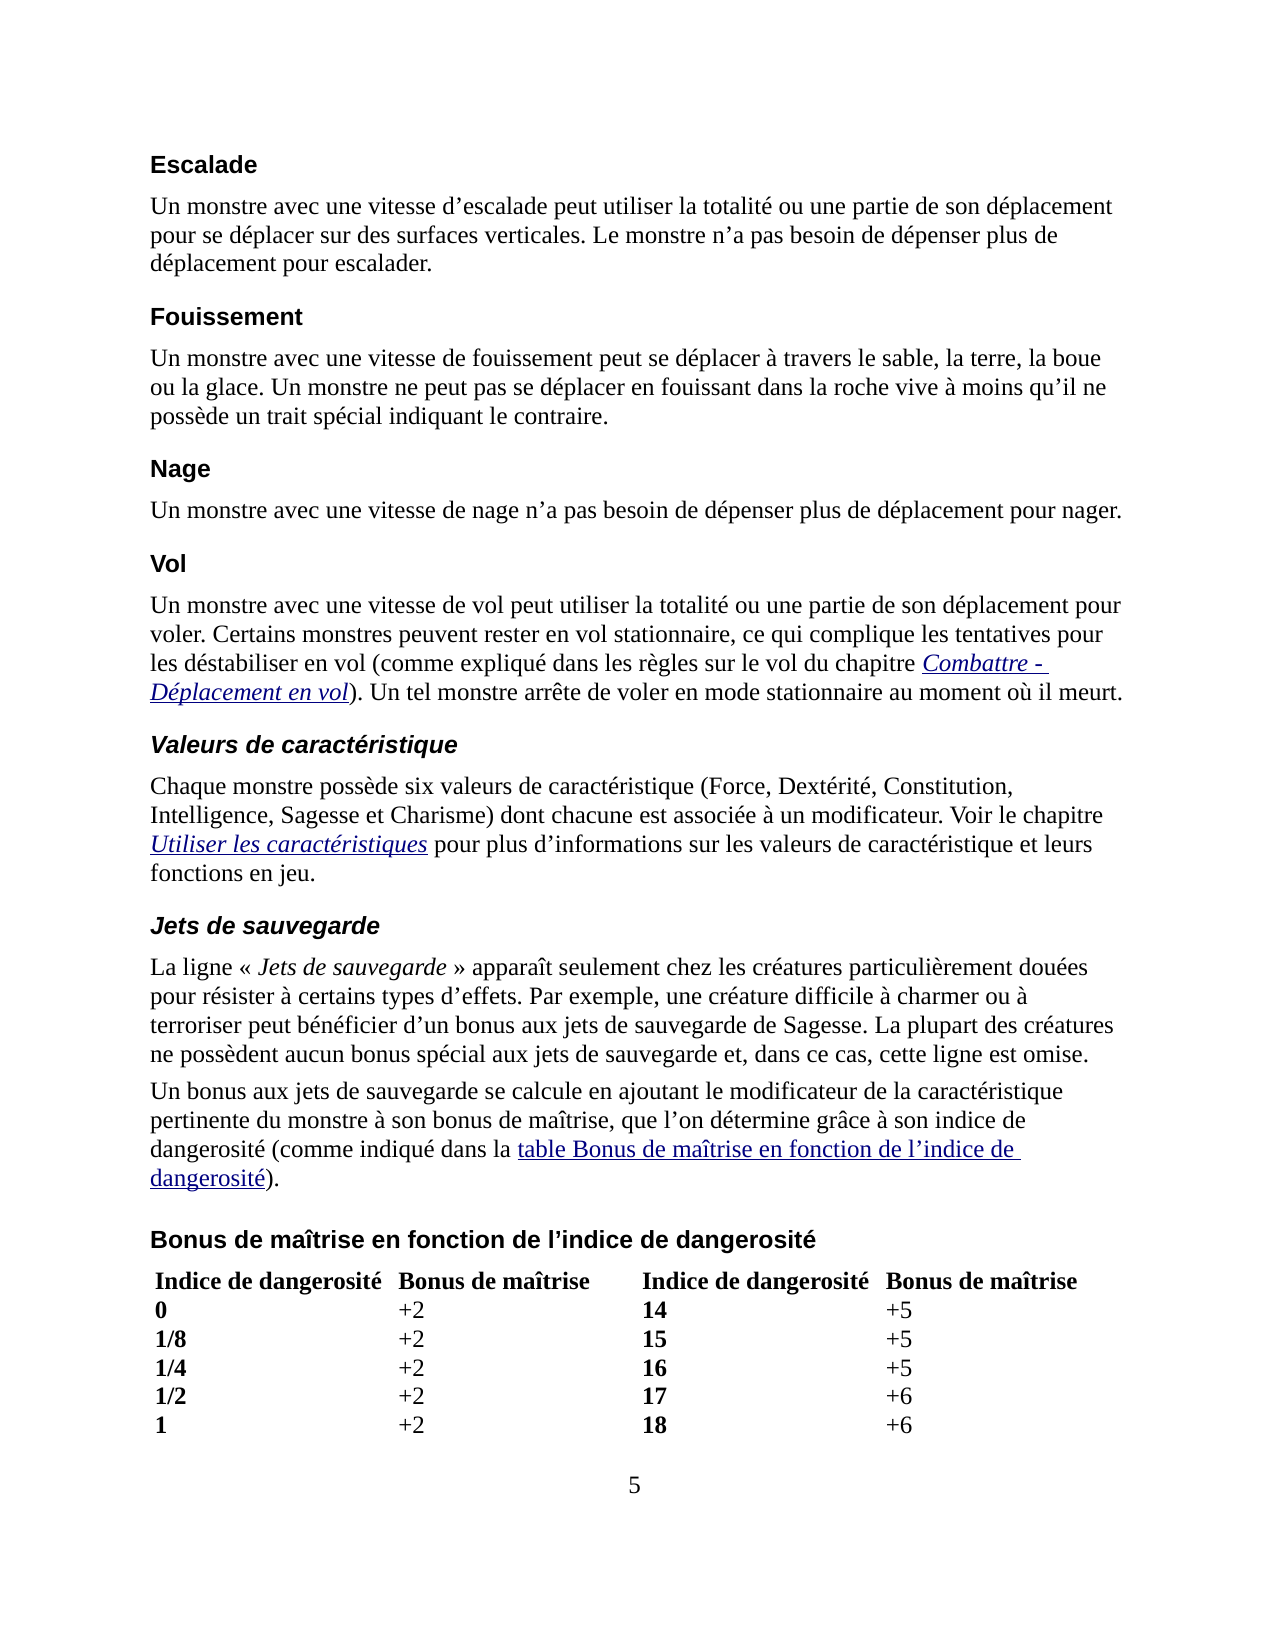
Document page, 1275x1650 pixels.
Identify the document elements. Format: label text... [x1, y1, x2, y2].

table_cell +5 [881, 1353, 1125, 1381]
table_header Bonus de maîtrise [394, 1266, 637, 1295]
table_cell 1 [150, 1410, 394, 1439]
text Un bonus aux jets de sauvegarde se calcule en ajoutant le modificateur de la caractéristique pertinente du monstre à son bonus de maîtrise, que l’on détermine grâce à son indice de dangerosité (comme indiqué dans la table Bonus de maîtrise en fonction de l’indice de dangerosité). [150, 1076, 1125, 1191]
table_cell 18 [638, 1410, 881, 1439]
table_cell 16 [638, 1353, 881, 1381]
table_cell +2 [394, 1353, 637, 1381]
subtitle Nage [150, 454, 1125, 483]
table_cell +6 [881, 1381, 1125, 1410]
table_cell 1/2 [150, 1381, 394, 1410]
table_cell 15 [638, 1324, 881, 1353]
table_header Bonus de maîtrise [881, 1266, 1125, 1295]
table_cell +2 [394, 1324, 637, 1353]
subtitle Jets de sauvegarde [150, 911, 1125, 940]
table_cell 14 [638, 1295, 881, 1324]
text La ligne « Jets de sauvegarde » apparaît seulement chez les créatures particulièrement douées pour résister à certains types d’effets. Par exemple, une créature difficile à charmer ou à terroriser peut bénéficier d’un bonus aux jets de sauvegarde de Sagesse. La plupart des créatures ne possèdent aucun bonus spécial aux jets de sauvegarde et, dans ce cas, cette ligne est omise. [150, 952, 1125, 1067]
subtitle Valeurs de caractéristique [150, 730, 1125, 759]
table_cell +5 [881, 1295, 1125, 1324]
text Un monstre avec une vitesse de fouissement peut se déplacer à travers le sable, la terre, la boue ou la glace. Un monstre ne peut pas se déplacer en fouissant dans la roche vive à moins qu’il ne possède un trait spécial indiquant le contraire. [150, 343, 1125, 429]
text Chaque monstre possède six valeurs de caractéristique (Force, Dextérité, Constitution, Intelligence, Sagesse et Charisme) dont chacune est associée à un modificateur. Voir le chapitre Utiliser les caractéristiques pour plus d’informations sur les valeurs de caractéristique et leurs fonctions en jeu. [150, 771, 1125, 886]
table_cell +2 [394, 1295, 637, 1324]
subtitle Escalade [150, 150, 1125, 178]
subtitle Bonus de maîtrise en fonction de l’indice de dangerosité [150, 1225, 1125, 1254]
subtitle Vol [150, 549, 1125, 578]
table_cell +5 [881, 1324, 1125, 1353]
text Un monstre avec une vitesse de vol peut utiliser la totalité ou une partie de son déplacement pour voler. Certains monstres peuvent rester en vol stationnaire, ce qui complique les tentatives pour les déstabiliser en vol (comme expliqué dans les règles sur le vol du chapitre Combattre - Déplacement en vol). Un tel monstre arrête de voler en mode stationnaire au moment où il meurt. [150, 590, 1125, 705]
table_cell +2 [394, 1381, 637, 1410]
text Un monstre avec une vitesse de nage n’a pas besoin de dépenser plus de déplacement pour nager. [150, 496, 1125, 524]
table_cell 0 [150, 1295, 394, 1324]
subtitle Fouissement [150, 302, 1125, 331]
text Un monstre avec une vitesse d’escalade peut utiliser la totalité ou une partie de son déplacement pour se déplacer sur des surfaces verticales. Le monstre n’a pas besoin de dépenser plus de déplacement pour escalader. [150, 191, 1125, 277]
table_header Indice de dangerosité [638, 1266, 881, 1295]
table_cell +2 [394, 1410, 637, 1439]
table_cell 1/4 [150, 1353, 394, 1381]
table_header Indice de dangerosité [150, 1266, 394, 1295]
table_cell +6 [881, 1410, 1125, 1439]
table_cell 1/8 [150, 1324, 394, 1353]
table_cell 17 [638, 1381, 881, 1410]
